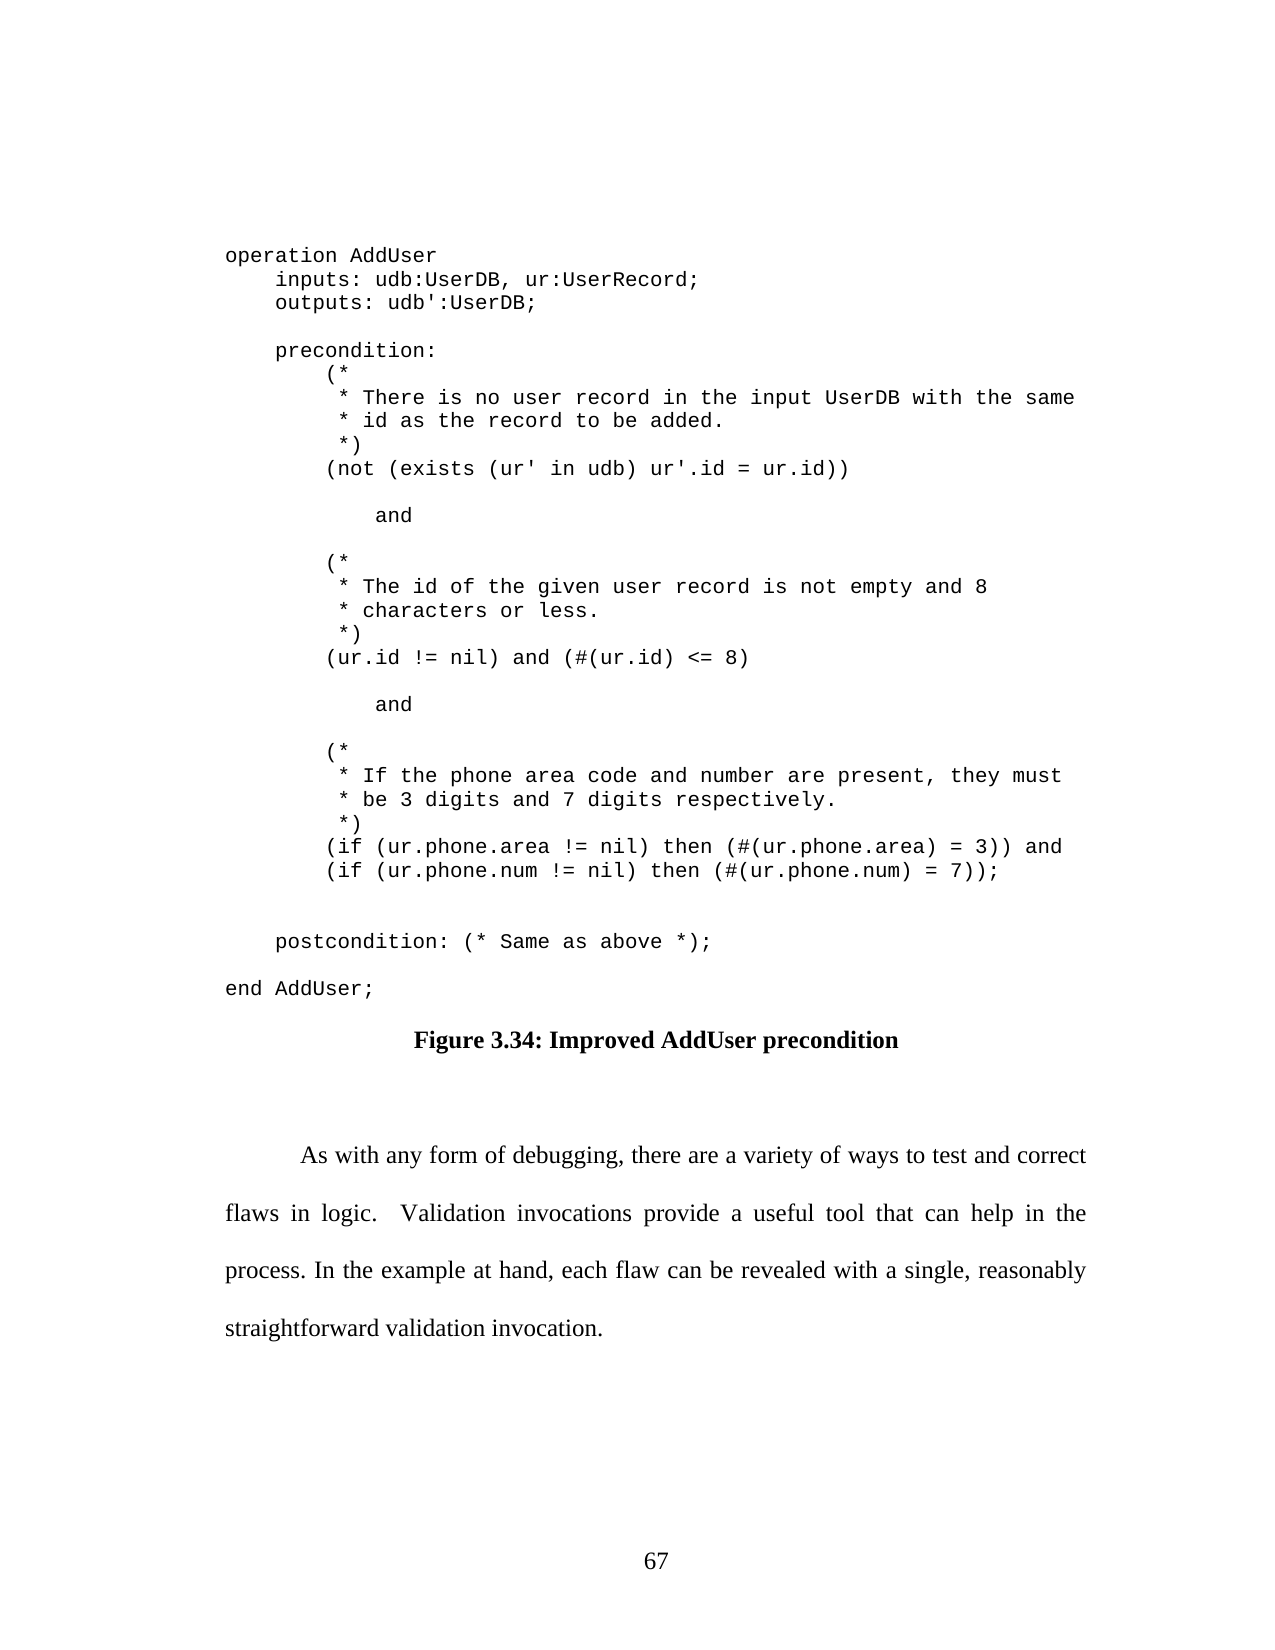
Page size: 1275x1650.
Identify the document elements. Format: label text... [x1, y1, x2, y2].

text end AddUser; [225, 978, 1087, 1002]
text (if (ur.phone.num != nil) then (#(ur.phone.num) = 7)); [225, 860, 1087, 883]
text outputs: udb':UserDB; [225, 292, 1087, 316]
text *) [225, 812, 1087, 836]
text (* [225, 363, 1087, 387]
text * The id of the given user record is not empty and 8 [225, 576, 1087, 600]
text *) [225, 623, 1087, 647]
text precondition: [225, 339, 1087, 363]
text (not (exists (ur' in udb) ur'.id = ur.id)) [225, 458, 1087, 481]
text (* [225, 742, 1087, 765]
text * id as the record to be added. [225, 411, 1087, 434]
text inputs: udb:UserDB, ur:UserRecord; [225, 269, 1087, 292]
text * There is no user record in the input UserDB with the same [225, 387, 1087, 411]
text (if (ur.phone.area != nil) then (#(ur.phone.area) = 3)) and [225, 836, 1087, 860]
text * be 3 digits and 7 digits respectively. [225, 789, 1087, 812]
text (ur.id != nil) and (#(ur.id) <= 8) [225, 647, 1087, 671]
text *) [225, 434, 1087, 458]
text and [225, 694, 1087, 718]
text Figure 3.34: Improved AddUser precondition [225, 1025, 1087, 1054]
text * If the phone area code and number are present, they must [225, 765, 1087, 789]
text As with any form of debugging, there are a variety of ways to test and correct flaws in logic. Validation invocations provide a useful tool that can help in the process. In the example at hand, each flaw can be revealed with a single, reasonably straightforward validation invocation. [225, 1140, 1087, 1342]
text operation AddUser [225, 245, 1087, 269]
text and [225, 505, 1087, 529]
text * characters or less. [225, 600, 1087, 623]
text postcondition: (* Same as above *); [225, 931, 1087, 954]
text (* [225, 552, 1087, 576]
